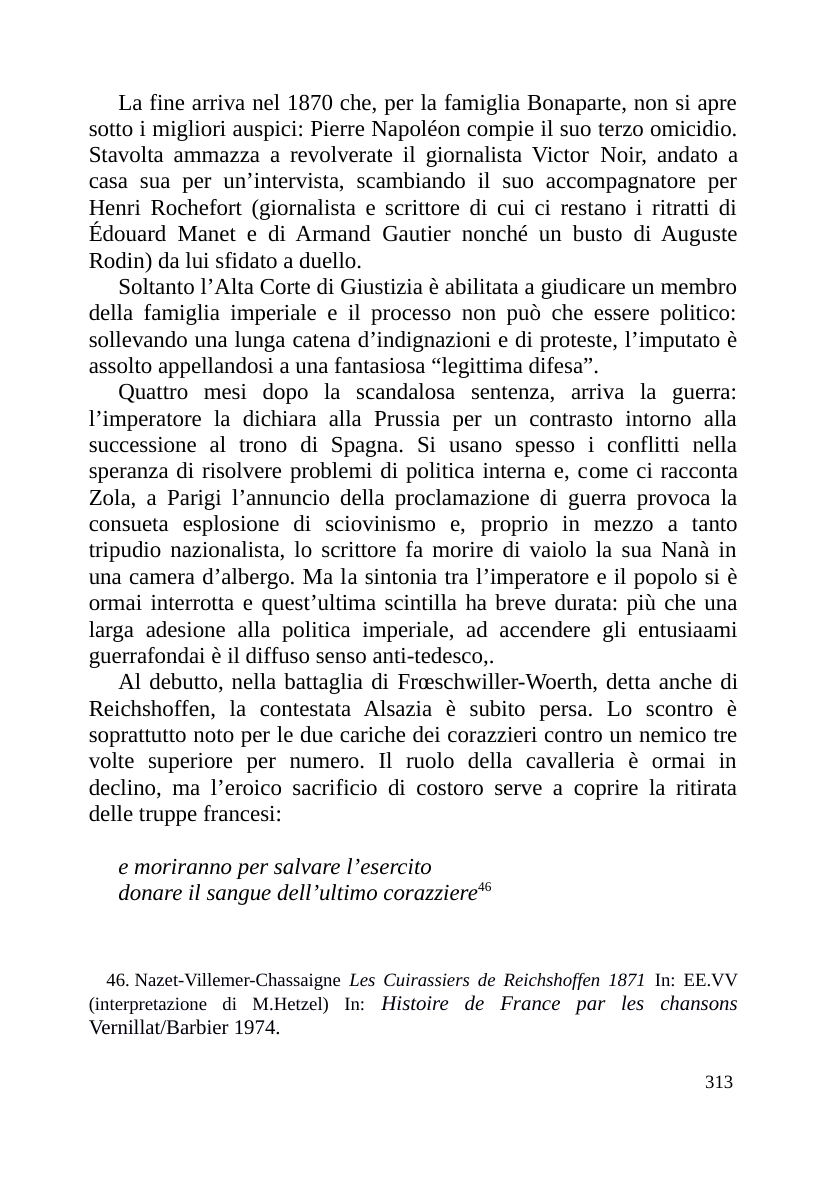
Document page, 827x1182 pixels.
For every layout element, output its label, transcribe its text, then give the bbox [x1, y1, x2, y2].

text Al debutto, nella battaglia di Frœschwiller-Woerth, detta anche di Reichshoffen, la contestata Alsazia è subito persa. Lo scontro è soprattutto noto per le due cariche dei corazzieri contro un nemico tre volte superiore per numero. Il ruolo della cavalleria è ormai in declino, ma l’eroico sacrificio di costoro serve a coprire la ritirata delle truppe francesi: [88, 668, 738, 826]
text donare il sangue dell’ultimo corazziere [88, 879, 738, 906]
text Quattro mesi dopo la scandalosa sentenza, arriva la guerra: l’imperatore la dichiara alla Prussia per un contrasto intorno alla successione al trono di Spagna. Si usano spesso i conflitti nella speranza di risolvere problemi di politica interna e, come ci racconta Zola, a Parigi l’annuncio della proclamazione di guerra provoca la consueta esplosione di sciovinismo e, proprio in mezzo a tanto tripudio nazionalista, lo scrittore fa morire di vaiolo la sua Nanà in una camera d’albergo. Ma la sintonia tra l’imperatore e il popolo si è ormai interrotta e quest’ultima scintilla ha breve durata: più che una larga adesione alla politica imperiale, ad accendere gli entusiaami guerrafondai è il diffuso senso anti-tedesco,. [88, 378, 738, 668]
text Nazet-Villemer-Chassaigne Les Cuirassiers de Reichshoffen 1871 In: EE.VV (interpretazione di M.Hetzel) In: Histoire de France par les chansons Vernillat/Barbier 1974. [88, 969, 738, 1039]
text La fine arriva nel 1870 che, per la famiglia Bonaparte, non si apre sotto i migliori auspici: Pierre Napoléon compie il suo terzo omicidio. Stavolta ammazza a revolverate il giornalista Victor Noir, andato a casa sua per un’intervista, scambiando il suo accompagnatore per Henri Rochefort (giornalista e scrittore di cui ci restano i ritratti di Édouard Manet e di Armand Gautier nonché un busto di Auguste Rodin) da lui sfidato a duello. [88, 88, 738, 273]
text Soltanto l’Alta Corte di Giustizia è abilitata a giudicare un membro della famiglia imperiale e il processo non può che essere politico: sollevando una lunga catena d’indignazioni e di proteste, l’imputato è assolto appellandosi a una fantasiosa “legittima difesa”. [88, 273, 738, 378]
text e moriranno per salvare l’esercito [88, 853, 738, 879]
